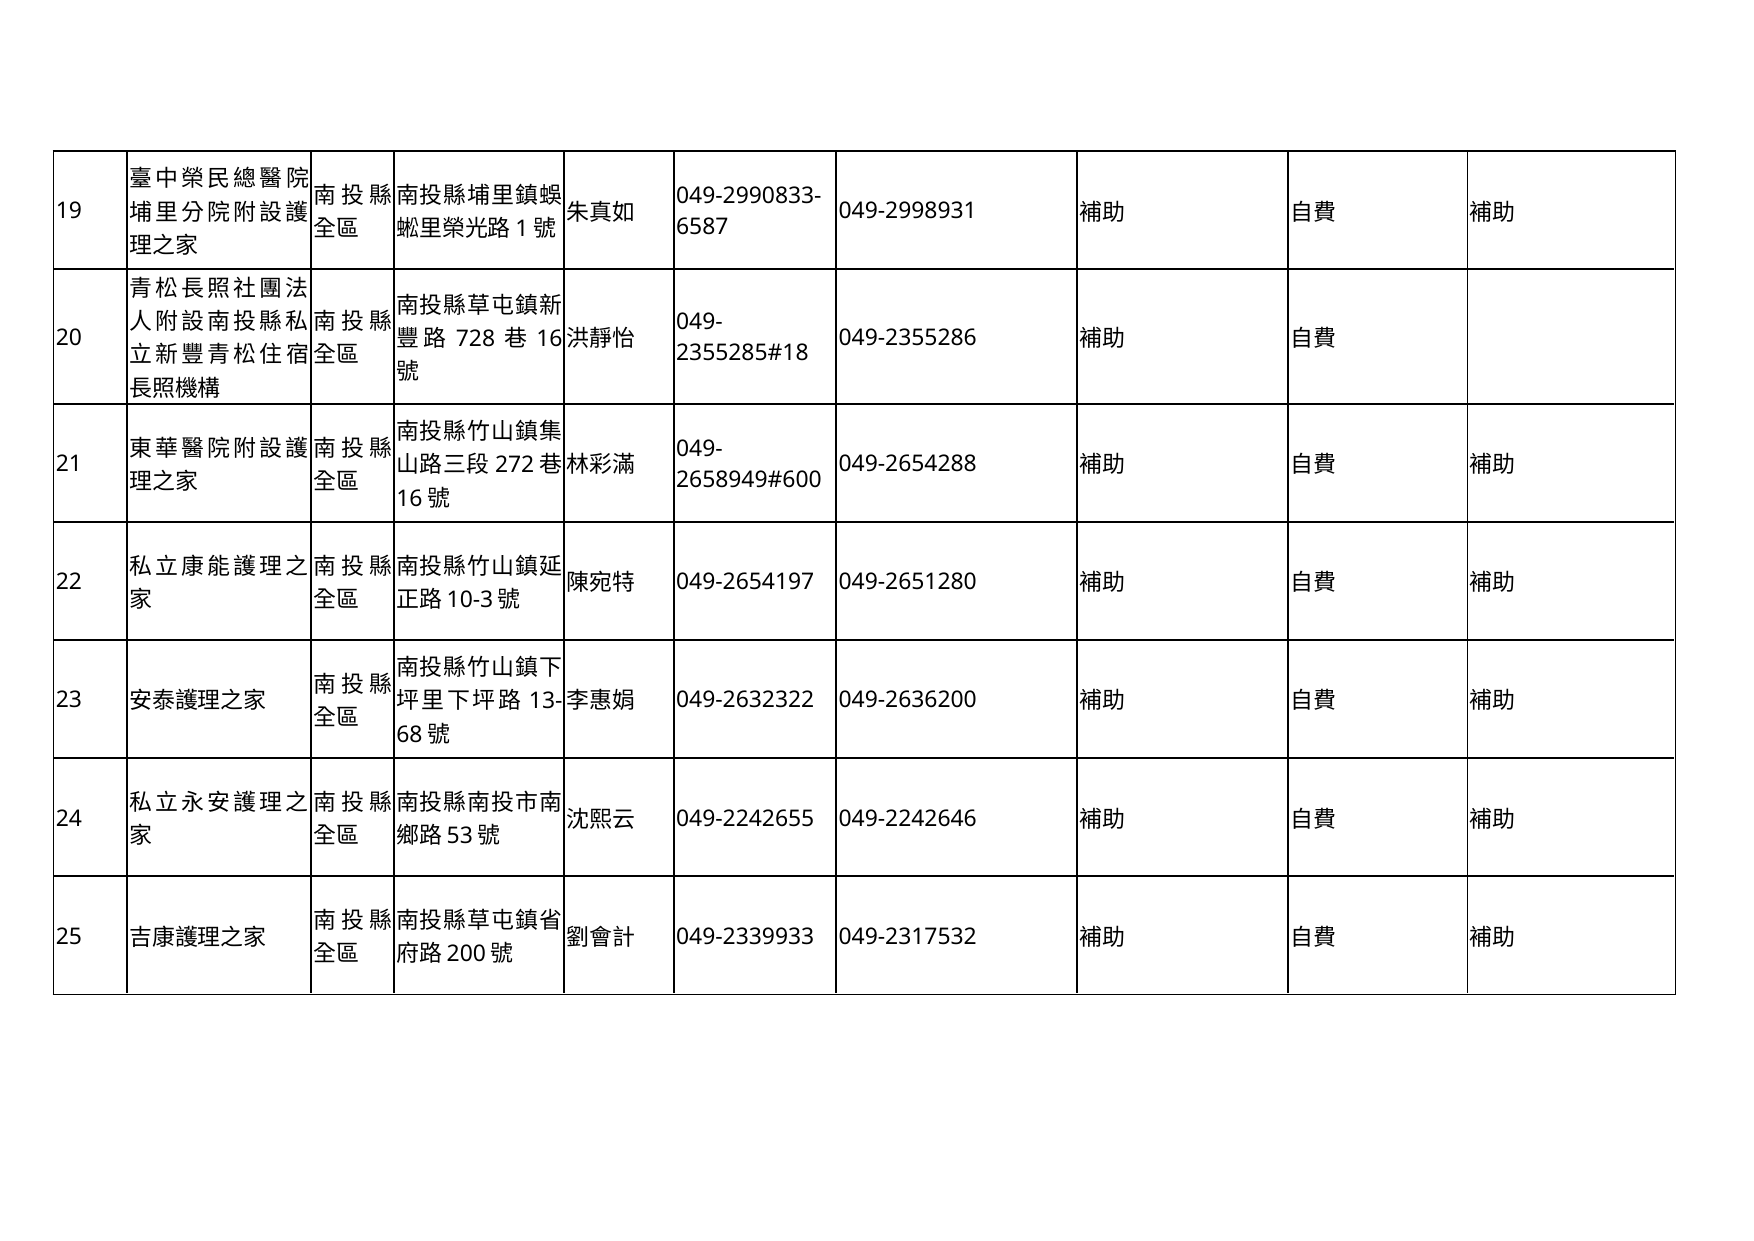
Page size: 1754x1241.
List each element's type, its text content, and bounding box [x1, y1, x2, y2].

table_cell 補助 [1078, 152, 1287, 268]
table_cell 私立永安護理之家 [128, 759, 310, 875]
table_cell 049-2242646 [837, 759, 1076, 875]
table_cell 補助 [1468, 403, 1675, 521]
table_cell 自費 [1289, 759, 1467, 875]
table_cell 21 [54, 405, 126, 521]
table_cell 安泰護理之家 [128, 641, 310, 757]
table_cell 19 [54, 152, 126, 268]
table_cell 補助 [1078, 523, 1287, 639]
table_cell 自費 [1289, 270, 1467, 403]
table_cell 049-2317532 [837, 877, 1076, 993]
table_cell 補助 [1468, 152, 1675, 268]
table_cell 臺中榮民總醫院埔里分院附設護理之家 [128, 152, 310, 268]
table_cell 南投縣草屯鎮新豐路728巷16號 [395, 270, 563, 403]
table_cell 049-2355285#18 [675, 270, 835, 403]
table_cell 劉會計 [565, 877, 673, 993]
table_cell 補助 [1078, 759, 1287, 875]
table_cell 南投縣全區 [312, 877, 393, 993]
table_cell 049-2636200 [837, 641, 1076, 757]
table_cell 049-2654288 [837, 405, 1076, 521]
table_cell 李惠娟 [565, 641, 673, 757]
table_cell 南投縣全區 [312, 641, 393, 757]
table_cell 南投縣南投市南鄉路53號 [395, 759, 563, 875]
table_cell 補助 [1078, 270, 1287, 403]
table_cell 南投縣全區 [312, 270, 393, 403]
table_cell [1468, 268, 1675, 403]
table_cell 沈熙云 [565, 759, 673, 875]
table_cell 陳宛特 [565, 523, 673, 639]
table_cell 青松長照社團法人附設南投縣私立新豐青松住宿長照機構 [128, 270, 310, 403]
table_cell 南投縣竹山鎮延正路10-3號 [395, 523, 563, 639]
table_cell 23 [54, 641, 126, 757]
table_cell 049-2339933 [675, 877, 835, 993]
table_cell 南投縣全區 [312, 759, 393, 875]
table_cell 補助 [1078, 405, 1287, 521]
table_cell 補助 [1078, 877, 1287, 993]
table_cell 自費 [1289, 641, 1467, 757]
table_cell 朱真如 [565, 152, 673, 268]
table_cell 049-2658949#600 [675, 405, 835, 521]
table_cell 049-2990833-6587 [675, 152, 835, 268]
table_cell 22 [54, 523, 126, 639]
table_cell 049-2242655 [675, 759, 835, 875]
table_cell 049-2632322 [675, 641, 835, 757]
table_cell 049-2355286 [837, 270, 1076, 403]
table_cell 南投縣草屯鎮省府路200號 [395, 877, 563, 993]
table_cell 自費 [1289, 405, 1467, 521]
table_cell 24 [54, 759, 126, 875]
table_cell 25 [54, 877, 126, 993]
table_cell 自費 [1289, 523, 1467, 639]
table_cell 林彩滿 [565, 405, 673, 521]
table_cell 自費 [1289, 152, 1467, 268]
table_cell 南投縣竹山鎮集山路三段272巷16號 [395, 405, 563, 521]
table_cell 自費 [1289, 877, 1467, 993]
table_cell 南投縣竹山鎮下坪里下坪路13-68號 [395, 641, 563, 757]
table_cell 洪靜怡 [565, 270, 673, 403]
table_cell 049-2654197 [675, 523, 835, 639]
table_cell 049-2998931 [837, 152, 1076, 268]
table_cell 私立康能護理之家 [128, 523, 310, 639]
table_cell 補助 [1468, 757, 1675, 875]
table_cell 南投縣埔里鎮蜈蜙里榮光路1號 [395, 152, 563, 268]
table_cell 吉康護理之家 [128, 877, 310, 993]
table_cell 補助 [1468, 875, 1675, 993]
table_cell 20 [54, 270, 126, 403]
table_cell 南投縣全區 [312, 523, 393, 639]
table_cell 南投縣全區 [312, 152, 393, 268]
table_cell 東華醫院附設護理之家 [128, 405, 310, 521]
table_cell 補助 [1468, 521, 1675, 639]
table_cell 補助 [1468, 639, 1675, 757]
table_cell 南投縣全區 [312, 405, 393, 521]
table_cell 補助 [1078, 641, 1287, 757]
table_cell 049-2651280 [837, 523, 1076, 639]
